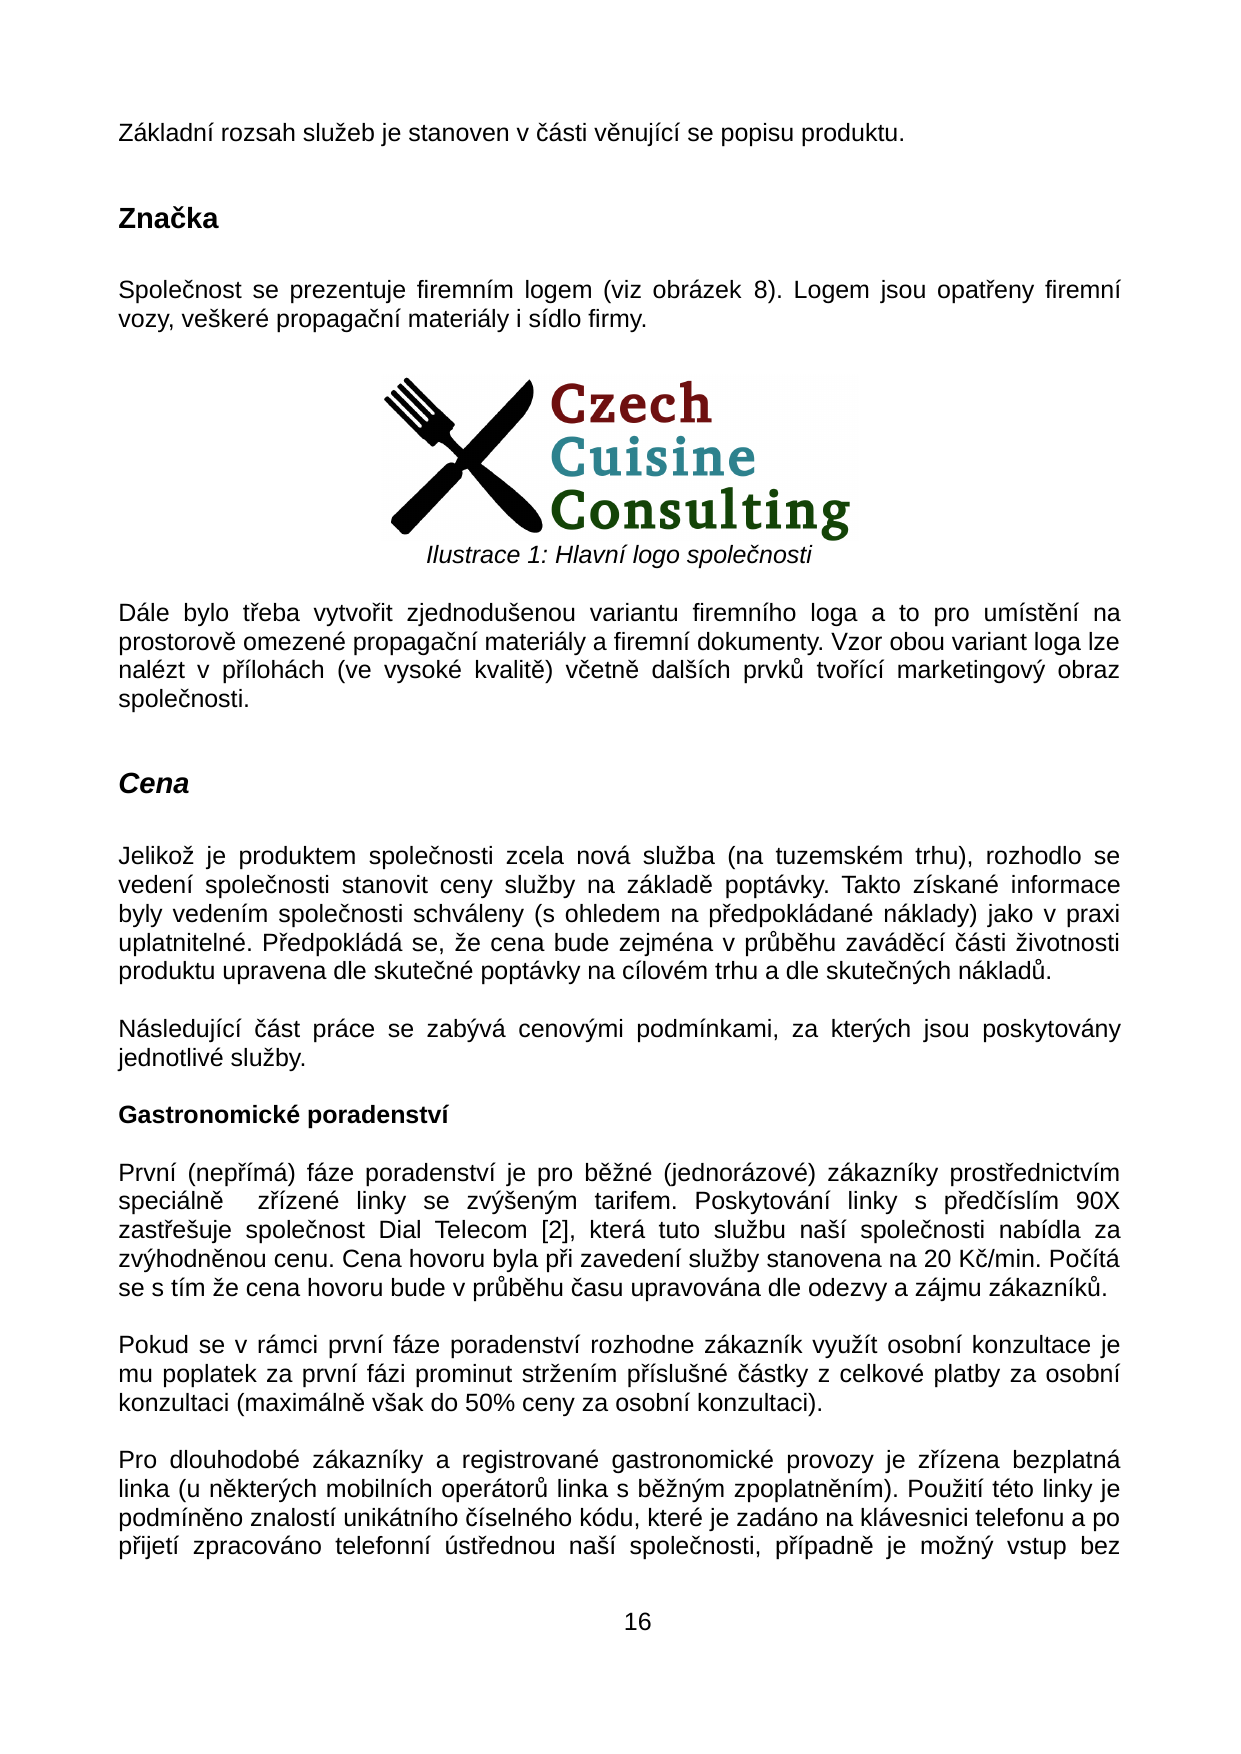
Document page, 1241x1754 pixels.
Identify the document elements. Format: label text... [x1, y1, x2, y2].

picture [381, 374, 860, 541]
text Ilustrace 1: Hlavní logo společnosti [381, 541, 859, 569]
text Pro dlouhodobé zákazníky a registrované gastronomické provozy je zřízena bezplatná linka (u některých mobilních operátorů linka s běžným zpoplatněním). Použití této linky je podmíněno znalostí unikátního číselného kódu, které je zadáno na klávesnici telefonu a po přijetí zpracováno telefonní ústřednou naší společnosti, případně je možný vstup bez [118, 1445, 1122, 1560]
text Základní rozsah služeb je stanoven v části věnující se popisu produktu. [118, 118, 1122, 147]
text První (nepřímá) fáze poradenství je pro běžné (jednorázové) zákazníky prostřednictvím speciálně zřízené linky se zvýšeným tarifem. Poskytování linky s předčíslím 90X zastřešuje společnost Dial Telecom [2], která tuto službu naší společnosti nabídla za zvýhodněnou cenu. Cena hovoru byla při zavedení služby stanovena na 20 Kč/min. Počítá se s tím že cena hovoru bude v průběhu času upravována dle odezvy a zájmu zákazníků. [118, 1157, 1122, 1301]
text Jelikož je produktem společnosti zcela nová služba (na tuzemském trhu), rozhodlo se vedení společnosti stanovit ceny služby na základě poptávky. Takto získané informace byly vedením společnosti schváleny (s ohledem na předpokládané náklady) jako v praxi uplatnitelné. Předpokládá se, že cena bude zejména v průběhu zaváděcí části životnosti produktu upravena dle skutečné poptávky na cílovém trhu a dle skutečných nákladů. [118, 841, 1122, 985]
text Následující část práce se zabývá cenovými podmínkami, za kterých jsou poskytovány jednotlivé služby. [118, 1014, 1122, 1071]
text Gastronomické poradenství [118, 1100, 1122, 1129]
text Pokud se v rámci první fáze poradenství rozhodne zákazník využít osobní konzultace je mu poplatek za první fázi prominut stržením příslušné částky z celkové platby za osobní konzultaci (maximálně však do 50% ceny za osobní konzultaci). [118, 1330, 1122, 1416]
text Dále bylo třeba vytvořit zjednodušenou variantu firemního loga a to pro umístění na prostorově omezené propagační materiály a firemní dokumenty. Vzor obou variant loga lze nalézt v přílohách (ve vysoké kvalitě) včetně dalších prvků tvořící marketingový obraz společnosti. [118, 598, 1122, 713]
subtitle Cena [118, 766, 1122, 800]
subtitle Značka [118, 201, 1122, 234]
text Společnost se prezentuje firemním logem (viz obrázek 8). Logem jsou opatřeny firemní vozy, veškeré propagační materiály i sídlo firmy. [118, 275, 1122, 333]
